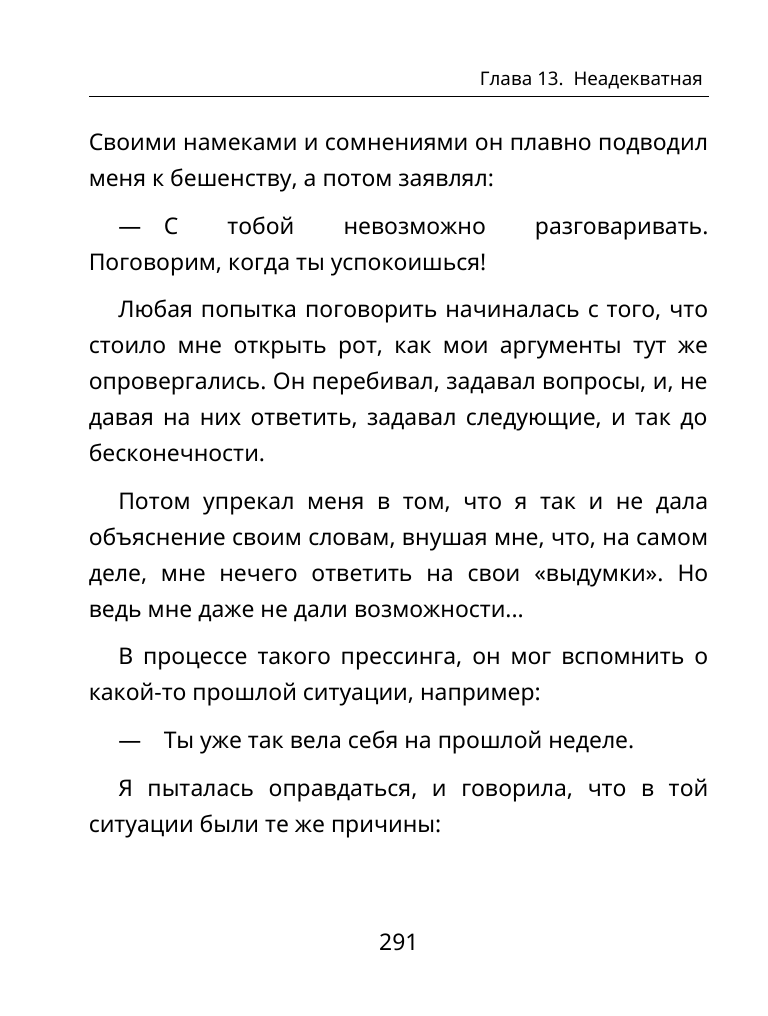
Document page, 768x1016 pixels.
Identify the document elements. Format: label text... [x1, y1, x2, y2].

text Любая попытка поговорить начиналась с того, что стоило мне открыть рот, как мои аргументы тут же опровергались. Он перебивал, задавал вопросы, и, не давая на них ответить, задавал следующие, и так до бесконечности. [88, 293, 709, 468]
text Потом упрекал меня в том, что я так и не дала объяснение своим словам, внушая мне, что, на самом деле, мне нечего ответить на свои «выдумки». Но ведь мне даже не дали возможности... [88, 485, 709, 624]
text В процессе такого прессинга, он мог вспомнить о какой-то прошлой ситуации, например: [88, 640, 709, 707]
list С тобой невозможно разговаривать. Поговорим, когда ты успокоишься! [88, 210, 709, 277]
text Своими намеками и сомнениями он плавно подводил меня к бешенству, а потом заявлял: [88, 126, 709, 193]
text Я пыталась оправдаться, и говорила, что в той ситуации были те же причины: [88, 772, 709, 839]
list Ты уже так вела себя на прошлой неделе. [88, 724, 709, 755]
